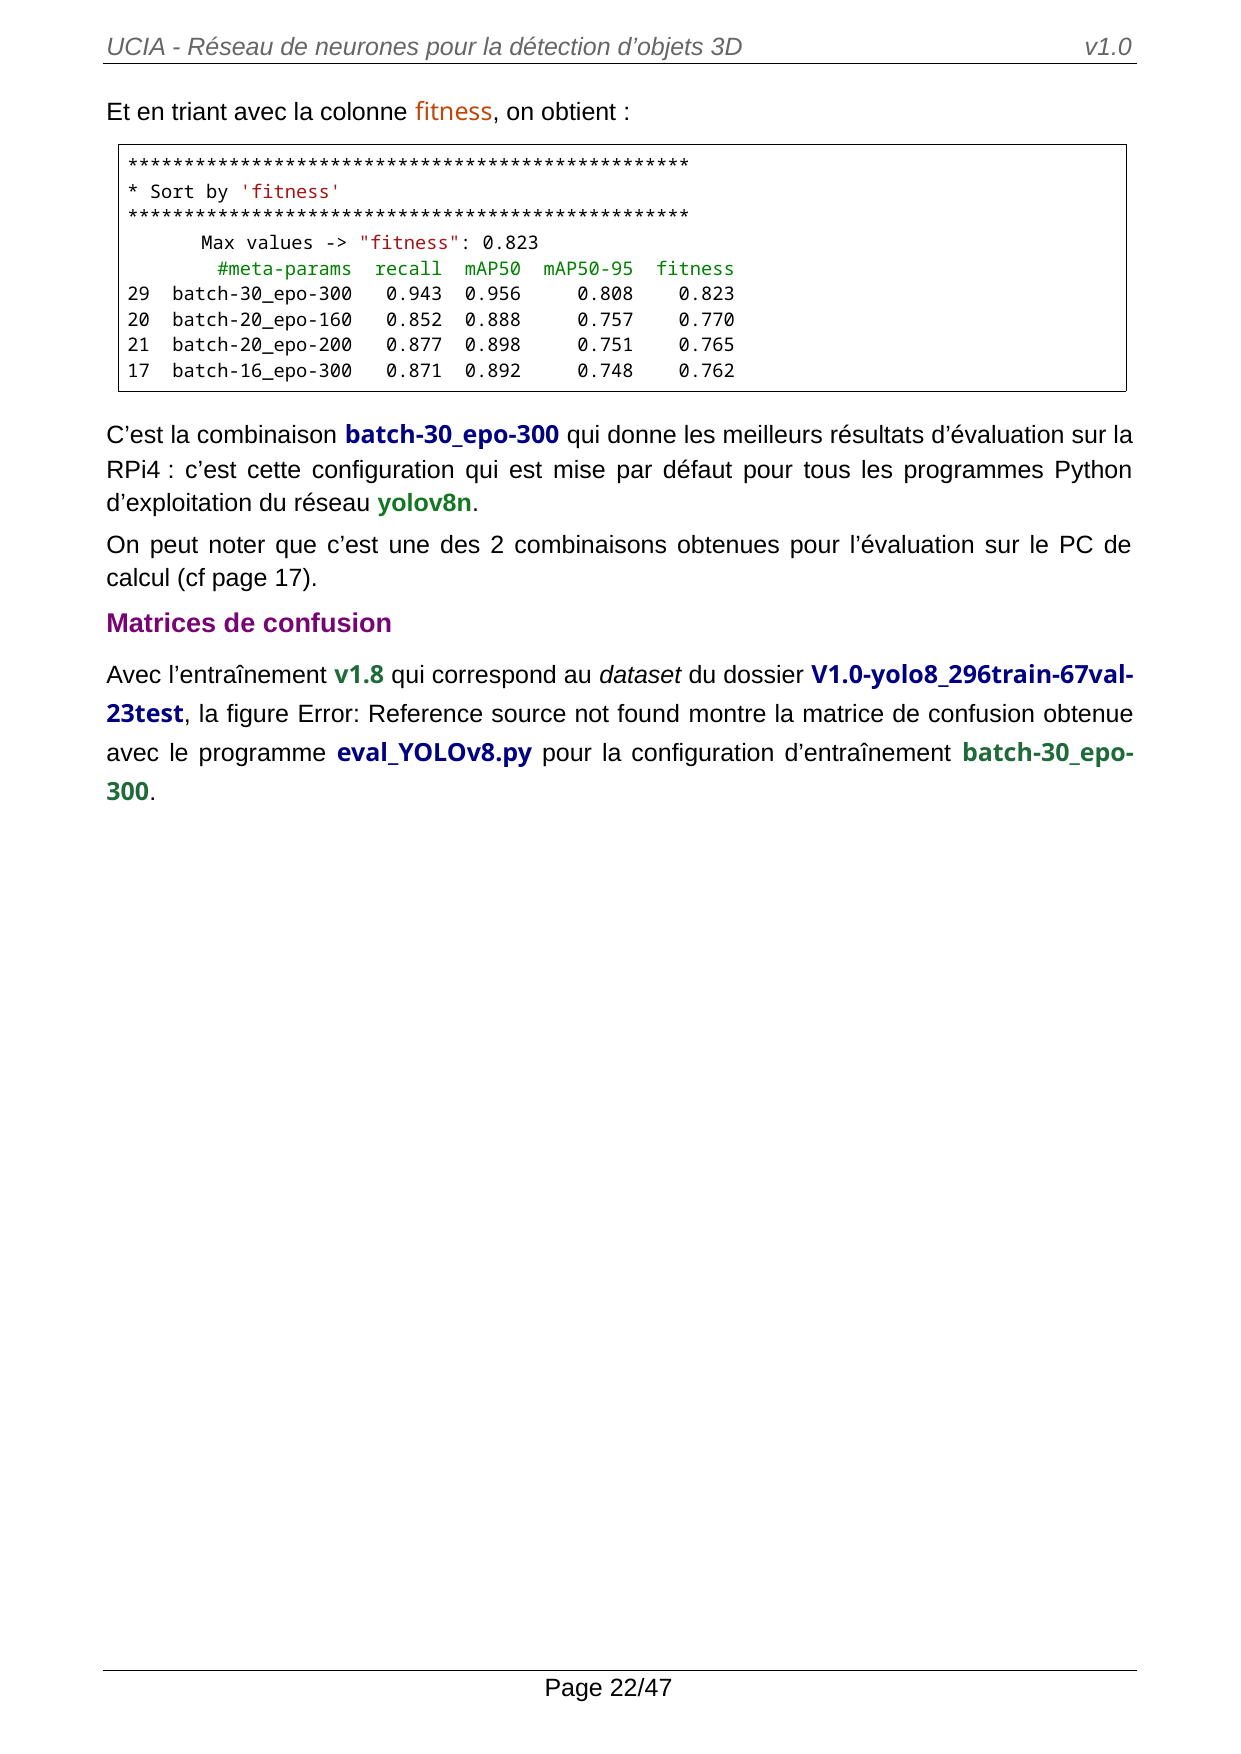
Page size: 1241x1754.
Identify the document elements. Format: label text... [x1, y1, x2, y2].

text 17 batch-16_epo-300 0.871 0.892 0.748 0.762 [127, 357, 1117, 382]
text ************************************************** [127, 153, 1117, 178]
text #meta-params recall mAP50 mAP50-95 fitness [127, 255, 1117, 280]
text Avec l’entraînement v1.8 qui correspond au dataset du dossier V1.0-yolo8_296train-67val-23test, la figure 11 montre la matrice de confusion obtenue avec le programme eval_YOLOv8.py pour la configuration d’entraînement batch-30_epo-300. [106, 656, 1134, 808]
text * Sort by 'fitness' [127, 178, 1117, 204]
text Max values -> "fitness": 0.823 [127, 229, 1117, 255]
text On peut noter que c’est une des 2 combinaisons obtenues pour l’évaluation sur le PC de calcul (cf page 15). [106, 530, 1134, 591]
text C’est la combinaison batch-30_epo-300 qui donne les meilleurs résultats d’évaluation sur la RPi4 : c’est cette configuration qui est mise par défaut pour tous les programmes Python d’exploitation du réseau yolov8n. [106, 416, 1134, 517]
text Et en triant avec la colonne fitness, on obtient : [106, 94, 1134, 403]
subtitle Matrices de confusion [106, 607, 1134, 639]
text 29 batch-30_epo-300 0.943 0.956 0.808 0.823 [127, 280, 1117, 306]
text ************************************************** [127, 204, 1117, 229]
text 20 batch-20_epo-160 0.852 0.888 0.757 0.770 [127, 306, 1117, 331]
text 21 batch-20_epo-200 0.877 0.898 0.751 0.765 [127, 331, 1117, 357]
